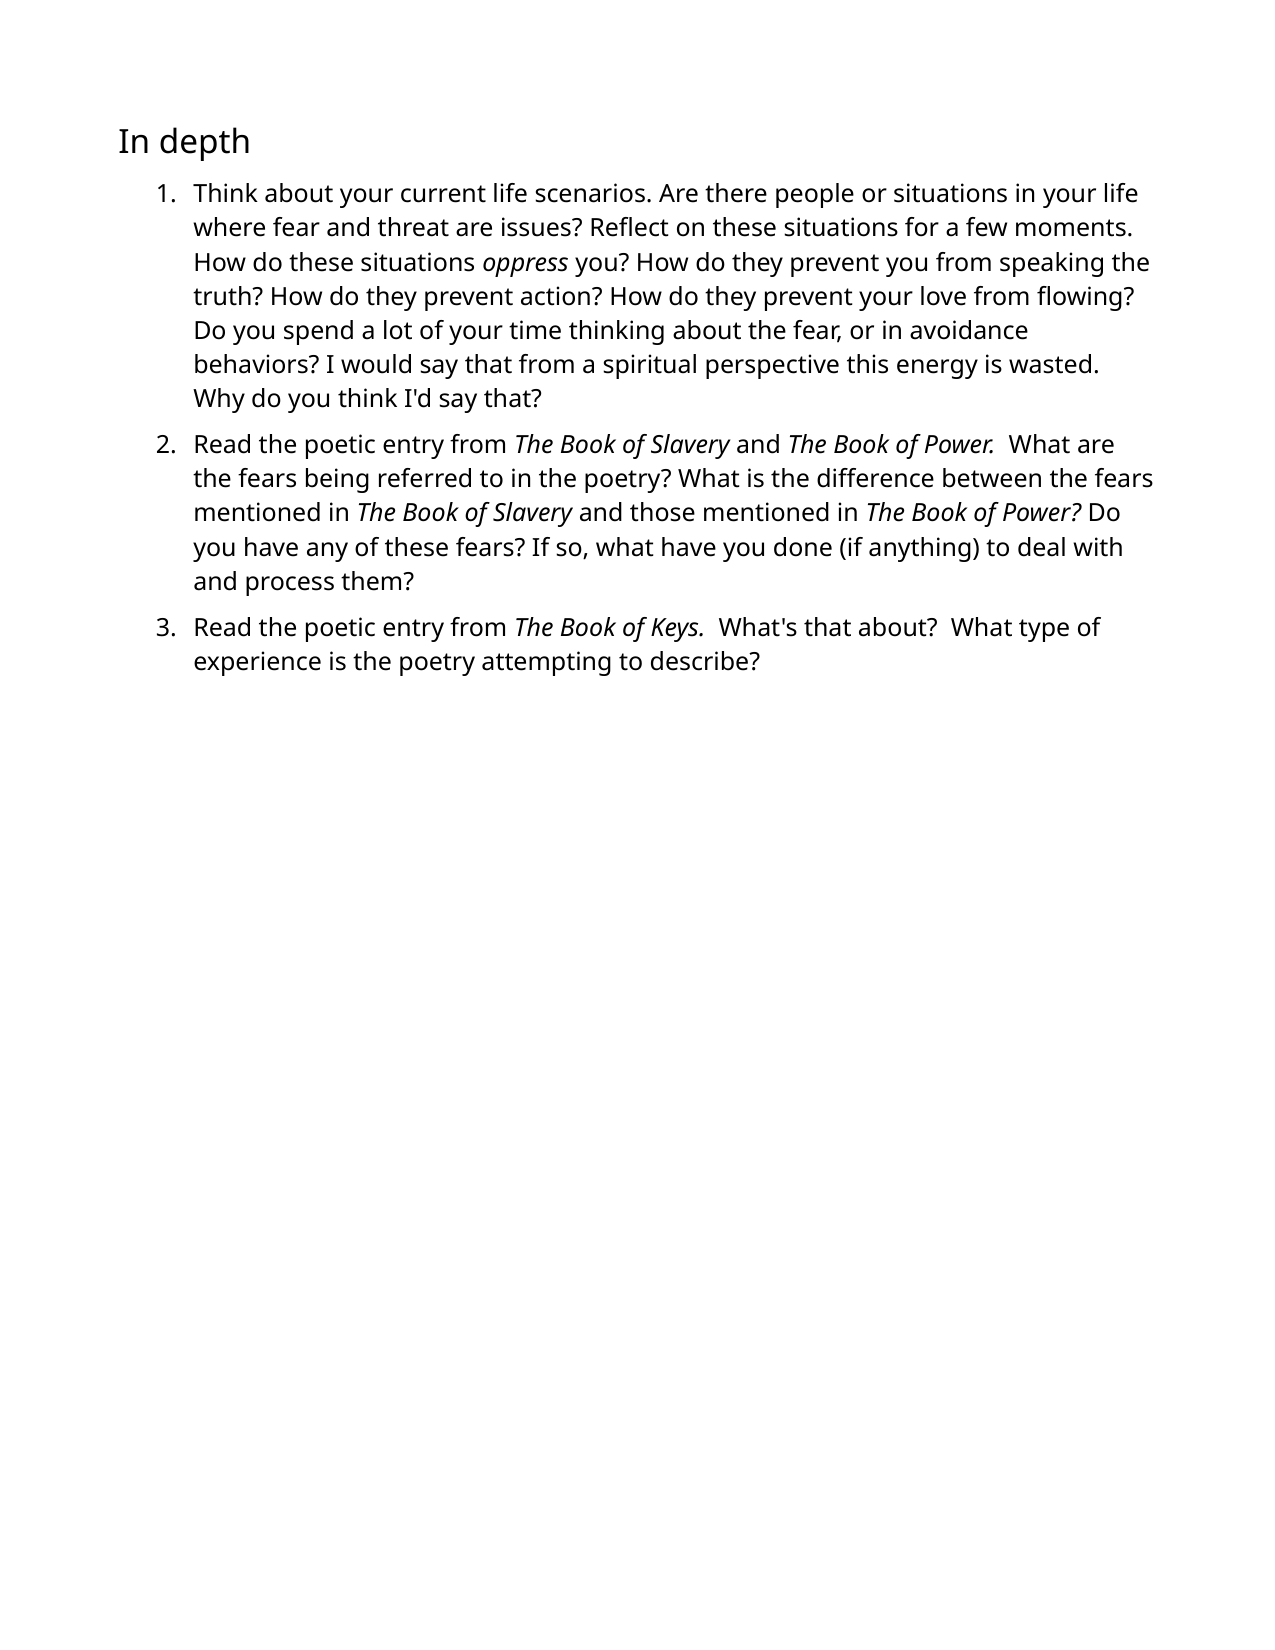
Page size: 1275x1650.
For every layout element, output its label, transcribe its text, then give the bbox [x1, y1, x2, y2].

list Think about your current life scenarios. Are there people or situations in your life where fear and threat are issues? Reflect on these situations for a few moments. How do these situations oppress you? How do they prevent you from speaking the truth? How do they prevent action? How do they prevent your love from flowing? Do you spend a lot of your time thinking about the fear, or in avoidance behaviors? I would say that from a spiritual perspective this energy is wasted. Why do you think I'd say that? [156, 176, 1157, 414]
list Read the poetic entry from The Book of Keys. What's that about? What type of experience is the poetry attempting to describe? [156, 610, 1157, 678]
subtitle In depth [118, 118, 1157, 163]
list Read the poetic entry from The Book of Slavery and The Book of Power. What are the fears being referred to in the poetry? What is the difference between the fears mentioned in The Book of Slavery and those mentioned in The Book of Power? Do you have any of these fears? If so, what have you done (if anything) to deal with and process them? [156, 427, 1157, 597]
